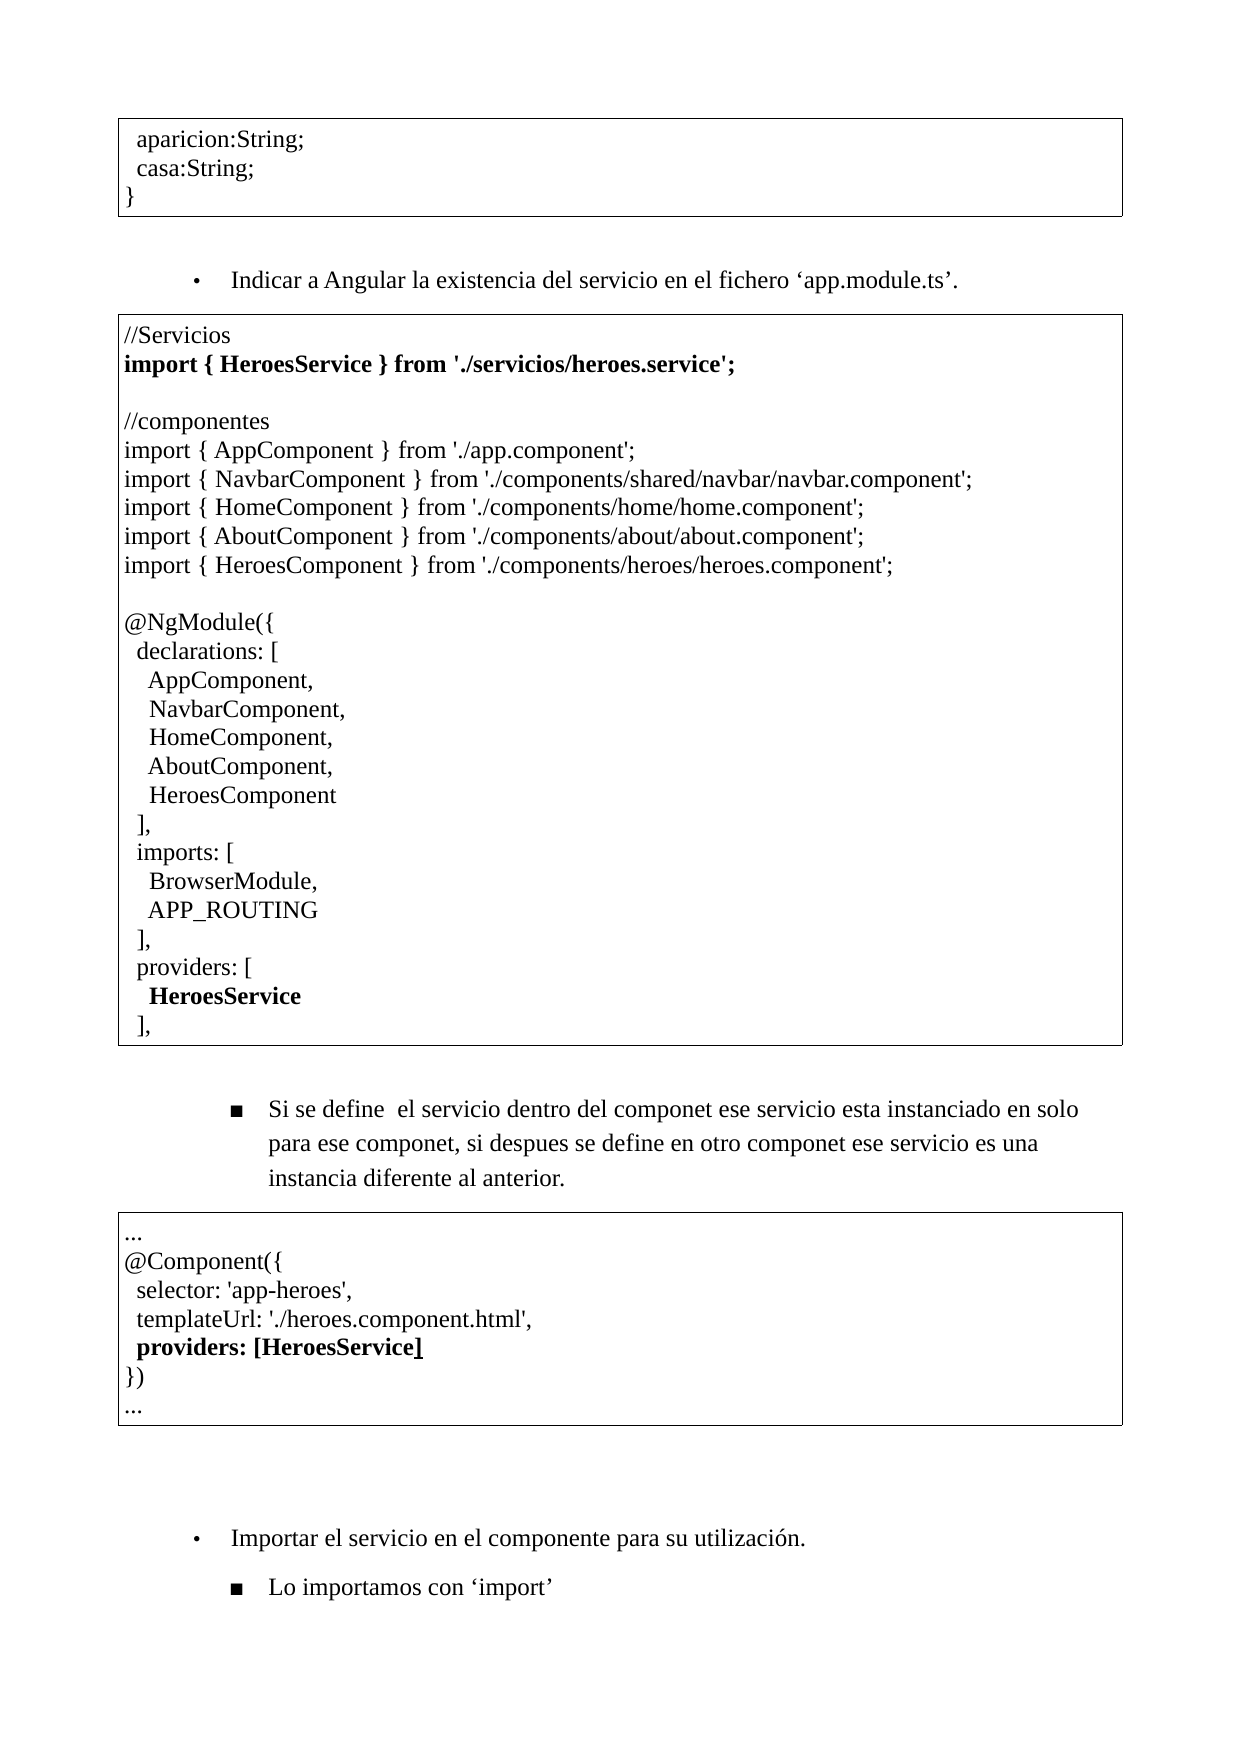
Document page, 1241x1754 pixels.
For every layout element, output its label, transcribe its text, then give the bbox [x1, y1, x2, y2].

table_header //Servicios import { HeroesService } from './servicios/heroes.service'; //componentes import { AppComponent } from './app.component'; import { NavbarComponent } from './components/shared/navbar/navbar.component'; import { HomeComponent } from './components/home/home.component'; import { AboutComponent } from './components/about/about.component'; import { HeroesComponent } from './components/heroes/heroes.component'; @NgModule({ declarations: [ AppComponent, NavbarComponent, HomeComponent, AboutComponent, HeroesComponent ], imports: [ BrowserModule, APP_ROUTING ], providers: [ HeroesService ], [119, 315, 1122, 1044]
table_header ... @Component({ selector: 'app-heroes', templateUrl: './heroes.component.html', providers: [HeroesService] }) ... [119, 1213, 1122, 1424]
list Lo importamos con ‘import’ [231, 1572, 1122, 1601]
list Importar el servicio en el componente para su utilización. [193, 1523, 1122, 1551]
table_header aparicion:String; casa:String; } [119, 119, 1122, 216]
list Indicar a Angular la existencia del servicio en el fichero ‘app.module.ts’. [193, 265, 1122, 294]
list Si se define el servicio dentro del componet ese servicio esta instanciado en solo para ese componet, si despues se define en otro componet ese servicio es una instancia diferente al anterior. [231, 1094, 1122, 1191]
